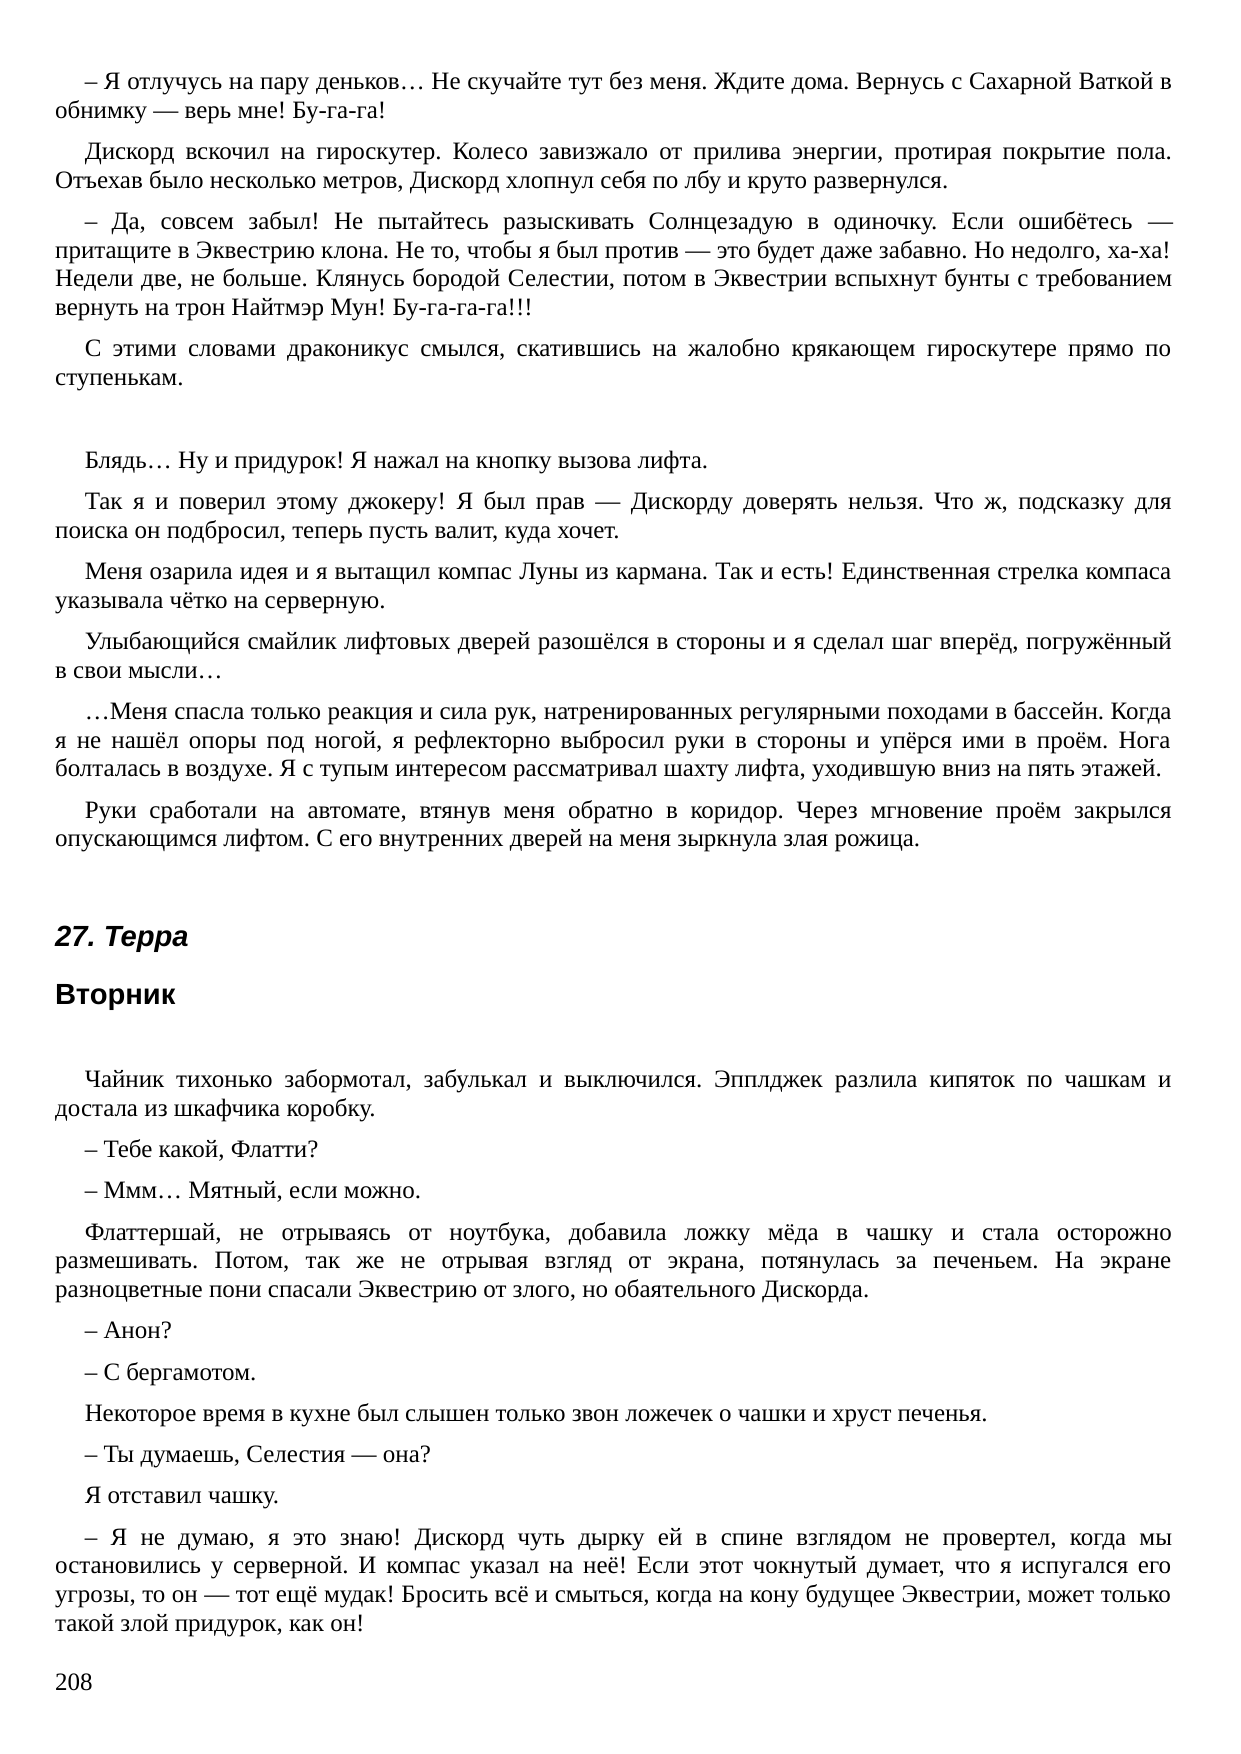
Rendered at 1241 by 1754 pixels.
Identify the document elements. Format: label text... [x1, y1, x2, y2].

text – Анон? [55, 1316, 1173, 1344]
text – Ммм… Мятный, если можно. [55, 1176, 1173, 1204]
text Флаттершай, не отрываясь от ноутбука, добавила ложку мёда в чашку и стала осторожно размешивать. Потом, так же не отрывая взгляд от экрана, потянулась за печеньем. На экране разноцветные пони спасали Эквестрию от злого, но обаятельного Дискорда. [55, 1217, 1173, 1303]
text …Меня спасла только реакция и сила рук, натренированных регулярными походами в бассейн. Когда я не нашёл опоры под ногой, я рефлекторно выбросил руки в стороны и упёрся ими в проём. Нога болталась в воздухе. Я с тупым интересом рассматривал шахту лифта, уходившую вниз на пять этажей. [55, 696, 1173, 782]
text Так я и поверил этому джокеру! Я был прав — Дискорду доверять нельзя. Что ж, подсказку для поиска он подбросил, теперь пусть валит, куда хочет. [55, 486, 1173, 543]
text Некоторое время в кухне был слышен только звон ложечек о чашки и хруст печенья. [55, 1398, 1173, 1427]
text Блядь… Ну и придурок! Я нажал на кнопку вызова лифта. [55, 445, 1173, 473]
subtitle Вторник [55, 977, 1173, 1011]
text Дискорд вскочил на гироскутер. Колесо завизжало от прилива энергии, протирая покрытие пола. Отъехав было несколько метров, Дискорд хлопнул себя по лбу и круто развернулся. [55, 136, 1173, 193]
text Я отставил чашку. [55, 1481, 1173, 1509]
text Чайник тихонько забормотал, забулькал и выключился. Эпплджек разлила кипяток по чашкам и достала из шкафчика коробку. [55, 1064, 1173, 1122]
text Руки сработали на автомате, втянув меня обратно в коридор. Через мгновение проём закрылся опускающимся лифтом. С его внутренних дверей на меня зыркнула злая рожица. [55, 795, 1173, 852]
text – С бергамотом. [55, 1357, 1173, 1386]
text – Да, совсем забыл! Не пытайтесь разыскивать Солнцезадую в одиночку. Если ошибётесь — притащите в Эквестрию клона. Не то, чтобы я был против — это будет даже забавно. Но недолго, ха-ха! Недели две, не больше. Клянусь бородой Селестии, потом в Эквестрии вспыхнут бунты с требованием вернуть на трон Найтмэр Мун! Бу-га-га-га!!! [55, 206, 1173, 321]
text Меня озарила идея и я вытащил компас Луны из кармана. Так и есть! Единственная стрелка компаса указывала чётко на серверную. [55, 556, 1173, 613]
text – Я отлучусь на пару деньков… Не скучайте тут без меня. Ждите дома. Вернусь с Сахарной Ваткой в обнимку — верь мне! Бу-га-га! [55, 66, 1173, 123]
subtitle 27. Терра [55, 918, 1173, 952]
text – Тебе какой, Флатти? [55, 1134, 1173, 1163]
text – Ты думаешь, Селестия — она? [55, 1439, 1173, 1468]
text С этими словами драконикус смылся, скатившись на жалобно крякающем гироскутере прямо по ступенькам. [55, 333, 1173, 391]
text – Я не думаю, я это знаю! Дискорд чуть дырку ей в спине взглядом не провертел, когда мы остановились у серверной. И компас указал на неё! Если этот чокнутый думает, что я испугался его угрозы, то он — тот ещё мудак! Бросить всё и смыться, когда на кону будущее Эквестрии, может только такой злой придурок, как он! [55, 1522, 1173, 1637]
text Улыбающийся смайлик лифтовых дверей разошёлся в стороны и я сделал шаг вперёд, погружённый в свои мысли… [55, 626, 1173, 683]
